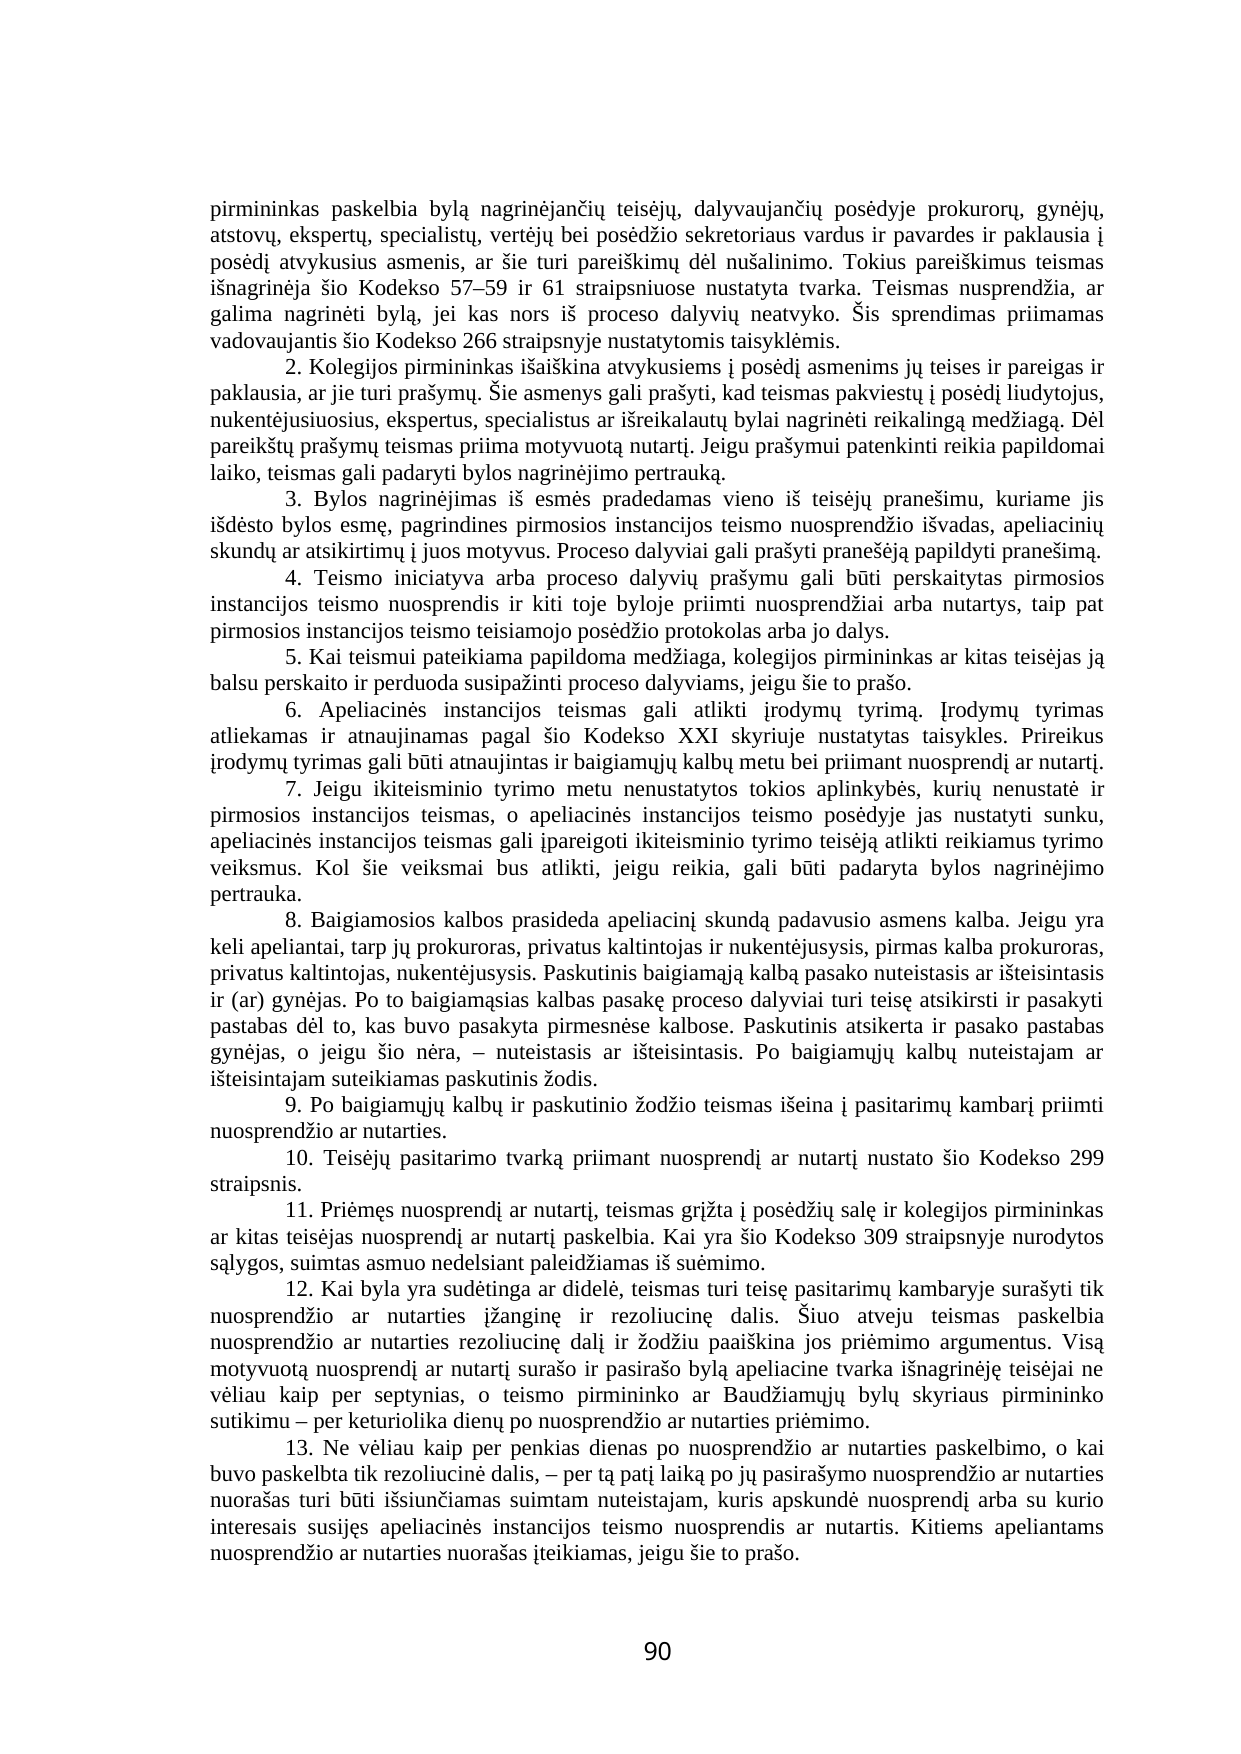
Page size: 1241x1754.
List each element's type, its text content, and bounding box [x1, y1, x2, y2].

text 7. Jeigu ikiteisminio tyrimo metu nenustatytos tokios aplinkybės, kurių nenustatė ir pirmosios instancijos teismas, o apeliacinės instancijos teismo posėdyje jas nustatyti sunku, apeliacinės instancijos teismas gali įpareigoti ikiteisminio tyrimo teisėją atlikti reikiamus tyrimo veiksmus. Kol šie veiksmai bus atlikti, jeigu reikia, gali būti padaryta bylos nagrinėjimo pertrauka. [210, 775, 1106, 907]
text 9. Po baigiamųjų kalbų ir paskutinio žodžio teismas išeina į pasitarimų kambarį priimti nuosprendžio ar nutarties. [210, 1091, 1106, 1144]
text 11. Priėmęs nuosprendį ar nutartį, teismas grįžta į posėdžių salę ir kolegijos pirmininkas ar kitas teisėjas nuosprendį ar nutartį paskelbia. Kai yra šio Kodekso 309 straipsnyje nurodytos sąlygos, suimtas asmuo nedelsiant paleidžiamas iš suėmimo. [210, 1196, 1106, 1276]
text 13. Ne vėliau kaip per penkias dienas po nuosprendžio ar nutarties paskelbimo, o kai buvo paskelbta tik rezoliucinė dalis, – per tą patį laiką po jų pasirašymo nuosprendžio ar nutarties nuorašas turi būti išsiunčiamas suimtam nuteistajam, kuris apskundė nuosprendį arba su kurio interesais susijęs apeliacinės instancijos teismo nuosprendis ar nutartis. Kitiems apeliantams nuosprendžio ar nutarties nuorašas įteikiamas, jeigu šie to prašo. [210, 1434, 1106, 1565]
text 6. Apeliacinės instancijos teismas gali atlikti įrodymų tyrimą. Įrodymų tyrimas atliekamas ir atnaujinamas pagal šio Kodekso XXI skyriuje nustatytas taisykles. Prireikus įrodymų tyrimas gali būti atnaujintas ir baigiamųjų kalbų metu bei priimant nuosprendį ar nutartį. [210, 696, 1106, 775]
text 4. Teismo iniciatyva arba proceso dalyvių prašymu gali būti perskaitytas pirmosios instancijos teismo nuosprendis ir kiti toje byloje priimti nuosprendžiai arba nutartys, taip pat pirmosios instancijos teismo teisiamojo posėdžio protokolas arba jo dalys. [210, 564, 1106, 643]
text 12. Kai byla yra sudėtinga ar didelė, teismas turi teisę pasitarimų kambaryje surašyti tik nuosprendžio ar nutarties įžanginę ir rezoliucinę dalis. Šiuo atveju teismas paskelbia nuosprendžio ar nutarties rezoliucinę dalį ir žodžiu paaiškina jos priėmimo argumentus. Visą motyvuotą nuosprendį ar nutartį surašo ir pasirašo bylą apeliacine tvarka išnagrinėję teisėjai ne vėliau kaip per septynias, o teismo pirmininko ar Baudžiamųjų bylų skyriaus pirmininko sutikimu – per keturiolika dienų po nuosprendžio ar nutarties priėmimo. [210, 1276, 1106, 1434]
text 10. Teisėjų pasitarimo tvarką priimant nuosprendį ar nutartį nustato šio Kodekso 299 straipsnis. [210, 1144, 1106, 1196]
text pirmininkas paskelbia bylą nagrinėjančių teisėjų, dalyvaujančių posėdyje prokurorų, gynėjų, atstovų, ekspertų, specialistų, vertėjų bei posėdžio sekretoriaus vardus ir pavardes ir paklausia į posėdį atvykusius asmenis, ar šie turi pareiškimų dėl nušalinimo. Tokius pareiškimus teismas išnagrinėja šio Kodekso 57–59 ir 61 straipsniuose nustatyta tvarka. Teismas nusprendžia, ar galima nagrinėti bylą, jei kas nors iš proceso dalyvių neatvyko. Šis sprendimas priimamas vadovaujantis šio Kodekso 266 straipsnyje nustatytomis taisyklėmis. [210, 195, 1106, 353]
text 5. Kai teismui pateikiama papildoma medžiaga, kolegijos pirmininkas ar kitas teisėjas ją balsu perskaito ir perduoda susipažinti proceso dalyviams, jeigu šie to prašo. [210, 643, 1106, 696]
text 8. Baigiamosios kalbos prasideda apeliacinį skundą padavusio asmens kalba. Jeigu yra keli apeliantai, tarp jų prokuroras, privatus kaltintojas ir nukentėjusysis, pirmas kalba prokuroras, privatus kaltintojas, nukentėjusysis. Paskutinis baigiamąją kalbą pasako nuteistasis ar išteisintasis ir (ar) gynėjas. Po to baigiamąsias kalbas pasakę proceso dalyviai turi teisę atsikirsti ir pasakyti pastabas dėl to, kas buvo pasakyta pirmesnėse kalbose. Paskutinis atsikerta ir pasako pastabas gynėjas, o jeigu šio nėra, – nuteistasis ar išteisintasis. Po baigiamųjų kalbų nuteistajam ar išteisintajam suteikiamas paskutinis žodis. [210, 907, 1106, 1091]
text 3. Bylos nagrinėjimas iš esmės pradedamas vieno iš teisėjų pranešimu, kuriame jis išdėsto bylos esmę, pagrindines pirmosios instancijos teismo nuosprendžio išvadas, apeliacinių skundų ar atsikirtimų į juos motyvus. Proceso dalyviai gali prašyti pranešėją papildyti pranešimą. [210, 485, 1106, 564]
text 2. Kolegijos pirmininkas išaiškina atvykusiems į posėdį asmenims jų teises ir pareigas ir paklausia, ar jie turi prašymų. Šie asmenys gali prašyti, kad teismas pakviestų į posėdį liudytojus, nukentėjusiuosius, ekspertus, specialistus ar išreikalautų bylai nagrinėti reikalingą medžiagą. Dėl pareikštų prašymų teismas priima motyvuotą nutartį. Jeigu prašymui patenkinti reikia papildomai laiko, teismas gali padaryti bylos nagrinėjimo pertrauką. [210, 353, 1106, 485]
